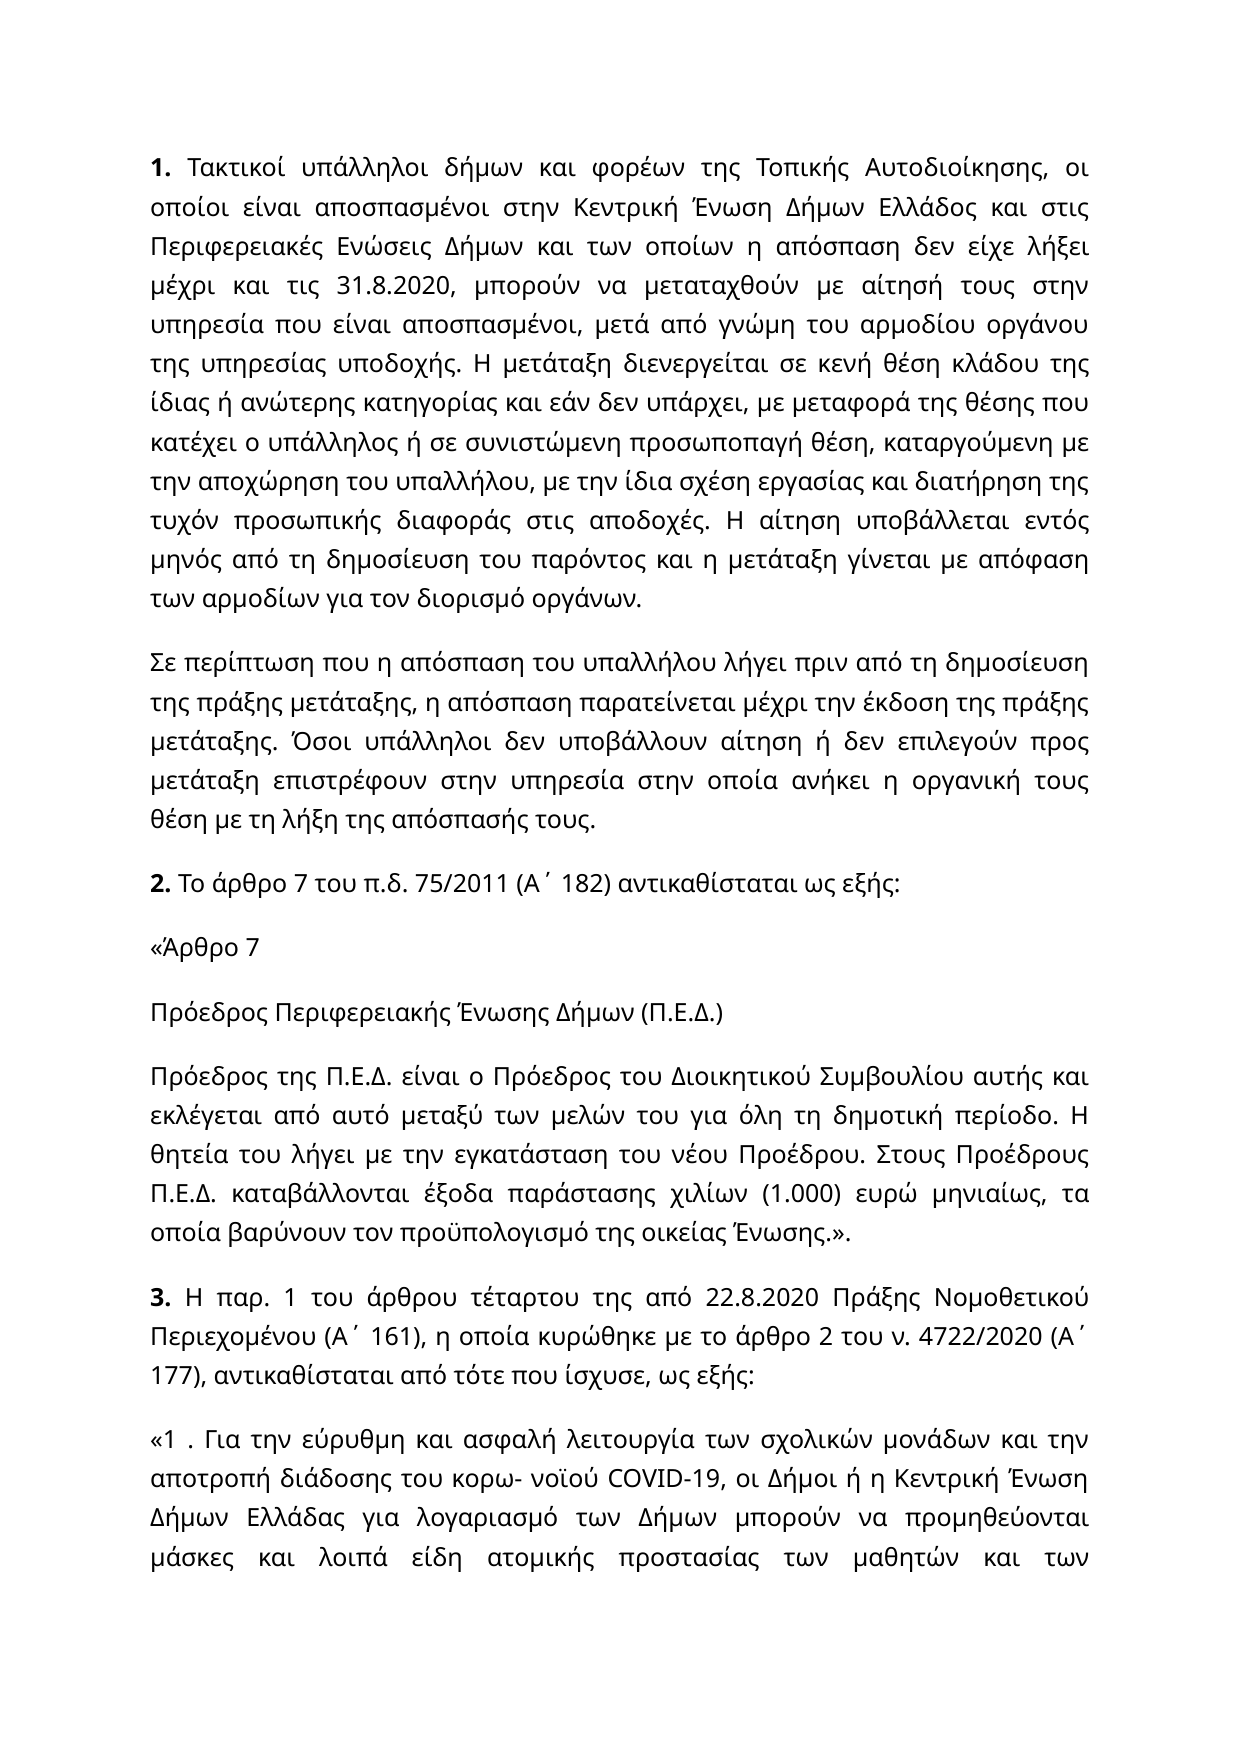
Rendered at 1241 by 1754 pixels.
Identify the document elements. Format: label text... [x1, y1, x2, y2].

text Σε περίπτωση που η απόσπαση του υπαλλήλου λήγει πριν από τη δημοσίευση της πράξης μετάταξης, η απόσπαση παρατείνεται μέχρι την έκδοση της πράξης μετάταξης. Όσοι υπάλληλοι δεν υποβάλλουν αίτηση ή δεν επιλεγούν προς μετάταξη επιστρέφουν στην υπηρεσία στην οποία ανήκει η οργανική τους θέση με τη λήξη της απόσπασής τους. [150, 645, 1090, 836]
text 2. Το άρθρο 7 του π.δ. 75/2011 (Α΄ 182) αντικαθίσταται ως εξής: [150, 866, 1090, 900]
text «1 . Για την εύρυθμη και ασφαλή λειτουργία των σχολικών μονάδων και την αποτροπή διάδοσης του κορω- νοϊού COVID-19, οι Δήμοι ή η Κεντρική Ένωση Δήμων Ελλάδας για λογαριασμό των Δήμων μπορούν να προμηθεύονται μάσκες και λοιπά είδη ατομικής προστασίας των μαθητών και των [150, 1422, 1090, 1573]
text Πρόεδρος Περιφερειακής Ένωσης Δήμων (Π.Ε.Δ.) [150, 994, 1090, 1028]
text «Άρθρο 7 [150, 930, 1090, 964]
text 3. Η παρ. 1 του άρθρου τέταρτου της από 22.8.2020 Πράξης Νομοθετικού Περιεχομένου (Α΄ 161), η οποία κυρώθηκε με το άρθρο 2 του ν. 4722/2020 (Α΄ 177), αντικαθίσταται από τότε που ίσχυσε, ως εξής: [150, 1279, 1090, 1392]
text 1. Τακτικοί υπάλληλοι δήμων και φορέων της Τοπικής Αυτοδιοίκησης, οι οποίοι είναι αποσπασμένοι στην Κεντρική Ένωση Δήμων Ελλάδος και στις Περιφερειακές Ενώσεις Δήμων και των οποίων η απόσπαση δεν είχε λήξει μέχρι και τις 31.8.2020, μπορούν να μεταταχθούν με αίτησή τους στην υπηρεσία που είναι αποσπασμένοι, μετά από γνώμη του αρμοδίου οργάνου της υπηρεσίας υποδοχής. Η μετάταξη διενεργείται σε κενή θέση κλάδου της ίδιας ή ανώτερης κατηγορίας και εάν δεν υπάρχει, με μεταφορά της θέσης που κατέχει ο υπάλληλος ή σε συνιστώμενη προσωποπαγή θέση, καταργούμενη με την αποχώρηση του υπαλλήλου, με την ίδια σχέση εργασίας και διατήρηση της τυχόν προσωπικής διαφοράς στις αποδοχές. Η αίτηση υποβάλλεται εντός μηνός από τη δημοσίευση του παρόντος και η μετάταξη γίνεται με απόφαση των αρμοδίων για τον διορισμό οργάνων. [150, 150, 1090, 615]
text Πρόεδρος της Π.Ε.Δ. είναι ο Πρόεδρος του Διοικητικού Συμβουλίου αυτής και εκλέγεται από αυτό μεταξύ των μελών του για όλη τη δημοτική περίοδο. Η θητεία του λήγει με την εγκατάσταση του νέου Προέδρου. Στους Προέδρους Π.Ε.Δ. καταβάλλονται έξοδα παράστασης χιλίων (1.000) ευρώ μηνιαίως, τα οποία βαρύνουν τον προϋπολογισμό της οικείας Ένωσης.». [150, 1058, 1090, 1249]
